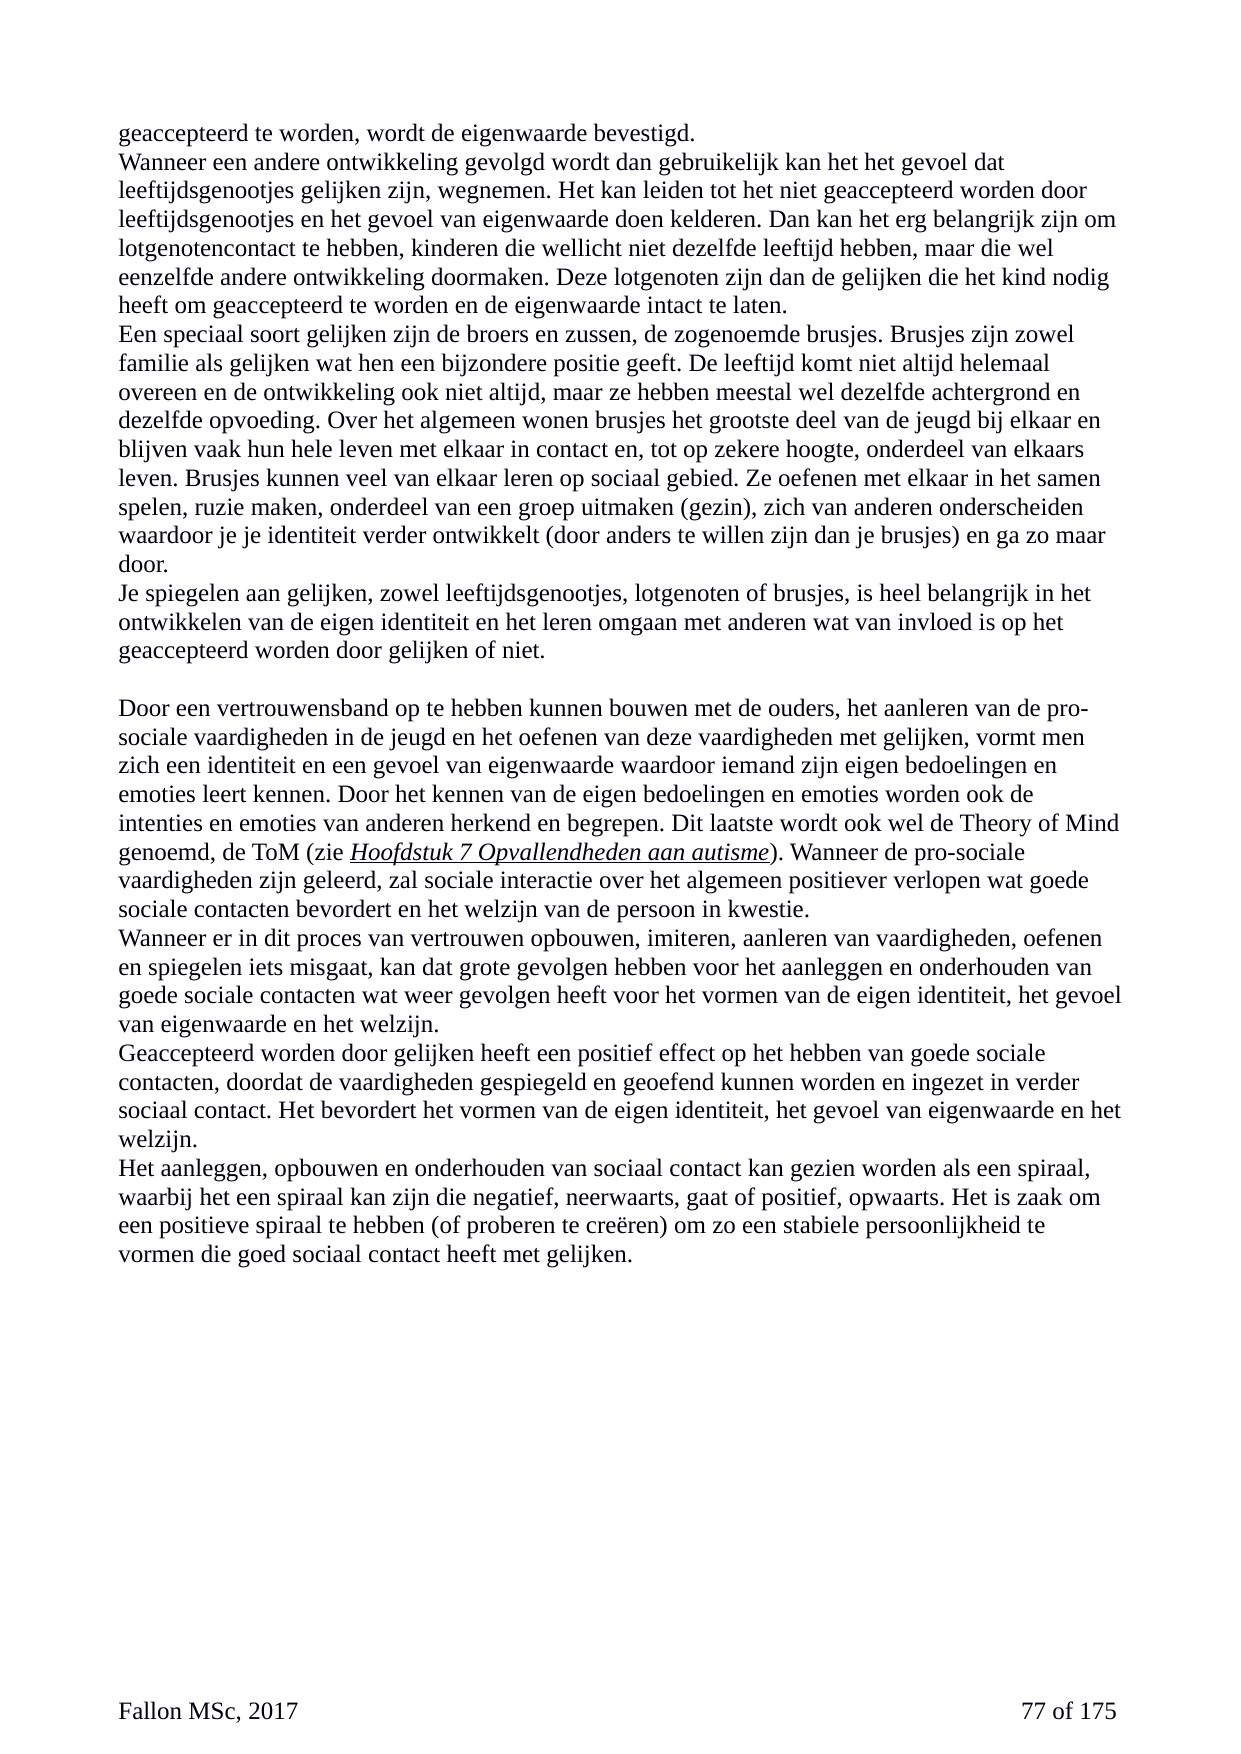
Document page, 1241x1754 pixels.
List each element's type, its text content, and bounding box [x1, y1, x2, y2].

text Wanneer een andere ontwikkeling gevolgd wordt dan gebruikelijk kan het het gevoel dat leeftijdsgenootjes gelijken zijn, wegnemen. Het kan leiden tot het niet geaccepteerd worden door leeftijdsgenootjes en het gevoel van eigenwaarde doen kelderen. Dan kan het erg belangrijk zijn om lotgenotencontact te hebben, kinderen die wellicht niet dezelfde leeftijd hebben, maar die wel eenzelfde andere ontwikkeling doormaken. Deze lotgenoten zijn dan de gelijken die het kind nodig heeft om geaccepteerd te worden en de eigenwaarde intact te laten. [118, 147, 1122, 319]
text geaccepteerd te worden, wordt de eigenwaarde bevestigd. [118, 118, 1122, 147]
text Het aanleggen, opbouwen en onderhouden van sociaal contact kan gezien worden als een spiraal, waarbij het een spiraal kan zijn die negatief, neerwaarts, gaat of positief, opwaarts. Het is zaak om een positieve spiraal te hebben (of proberen te creëren) om zo een stabiele persoonlijkheid te vormen die goed sociaal contact heeft met gelijken. [118, 1153, 1122, 1268]
text Geaccepteerd worden door gelijken heeft een positief effect op het hebben van goede sociale contacten, doordat de vaardigheden gespiegeld en geoefend kunnen worden en ingezet in verder sociaal contact. Het bevordert het vormen van de eigen identiteit, het gevoel van eigenwaarde en het welzijn. [118, 1038, 1122, 1153]
text Wanneer er in dit proces van vertrouwen opbouwen, imiteren, aanleren van vaardigheden, oefenen en spiegelen iets misgaat, kan dat grote gevolgen hebben voor het aanleggen en onderhouden van goede sociale contacten wat weer gevolgen heeft voor het vormen van de eigen identiteit, het gevoel van eigenwaarde en het welzijn. [118, 923, 1122, 1038]
text Je spiegelen aan gelijken, zowel leeftijdsgenootjes, lotgenoten of brusjes, is heel belangrijk in het ontwikkelen van de eigen identiteit en het leren omgaan met anderen wat van invloed is op het geaccepteerd worden door gelijken of niet. [118, 578, 1122, 664]
text Door een vertrouwensband op te hebben kunnen bouwen met de ouders, het aanleren van de pro-sociale vaardigheden in de jeugd en het oefenen van deze vaardigheden met gelijken, vormt men zich een identiteit en een gevoel van eigenwaarde waardoor iemand zijn eigen bedoelingen en emoties leert kennen. Door het kennen van de eigen bedoelingen en emoties worden ook de intenties en emoties van anderen herkend en begrepen. Dit laatste wordt ook wel de Theory of Mind genoemd, de ToM (zie Hoofdstuk 7 Opvallendheden aan autisme). Wanneer de pro-sociale vaardigheden zijn geleerd, zal sociale interactie over het algemeen positiever verlopen wat goede sociale contacten bevordert en het welzijn van de persoon in kwestie. [118, 693, 1122, 923]
text Een speciaal soort gelijken zijn de broers en zussen, de zogenoemde brusjes. Brusjes zijn zowel familie als gelijken wat hen een bijzondere positie geeft. De leeftijd komt niet altijd helemaal overeen en de ontwikkeling ook niet altijd, maar ze hebben meestal wel dezelfde achtergrond en dezelfde opvoeding. Over het algemeen wonen brusjes het grootste deel van de jeugd bij elkaar en blijven vaak hun hele leven met elkaar in contact en, tot op zekere hoogte, onderdeel van elkaars leven. Brusjes kunnen veel van elkaar leren op sociaal gebied. Ze oefenen met elkaar in het samen spelen, ruzie maken, onderdeel van een groep uitmaken (gezin), zich van anderen onderscheiden waardoor je je identiteit verder ontwikkelt (door anders te willen zijn dan je brusjes) en ga zo maar door. [118, 319, 1122, 578]
